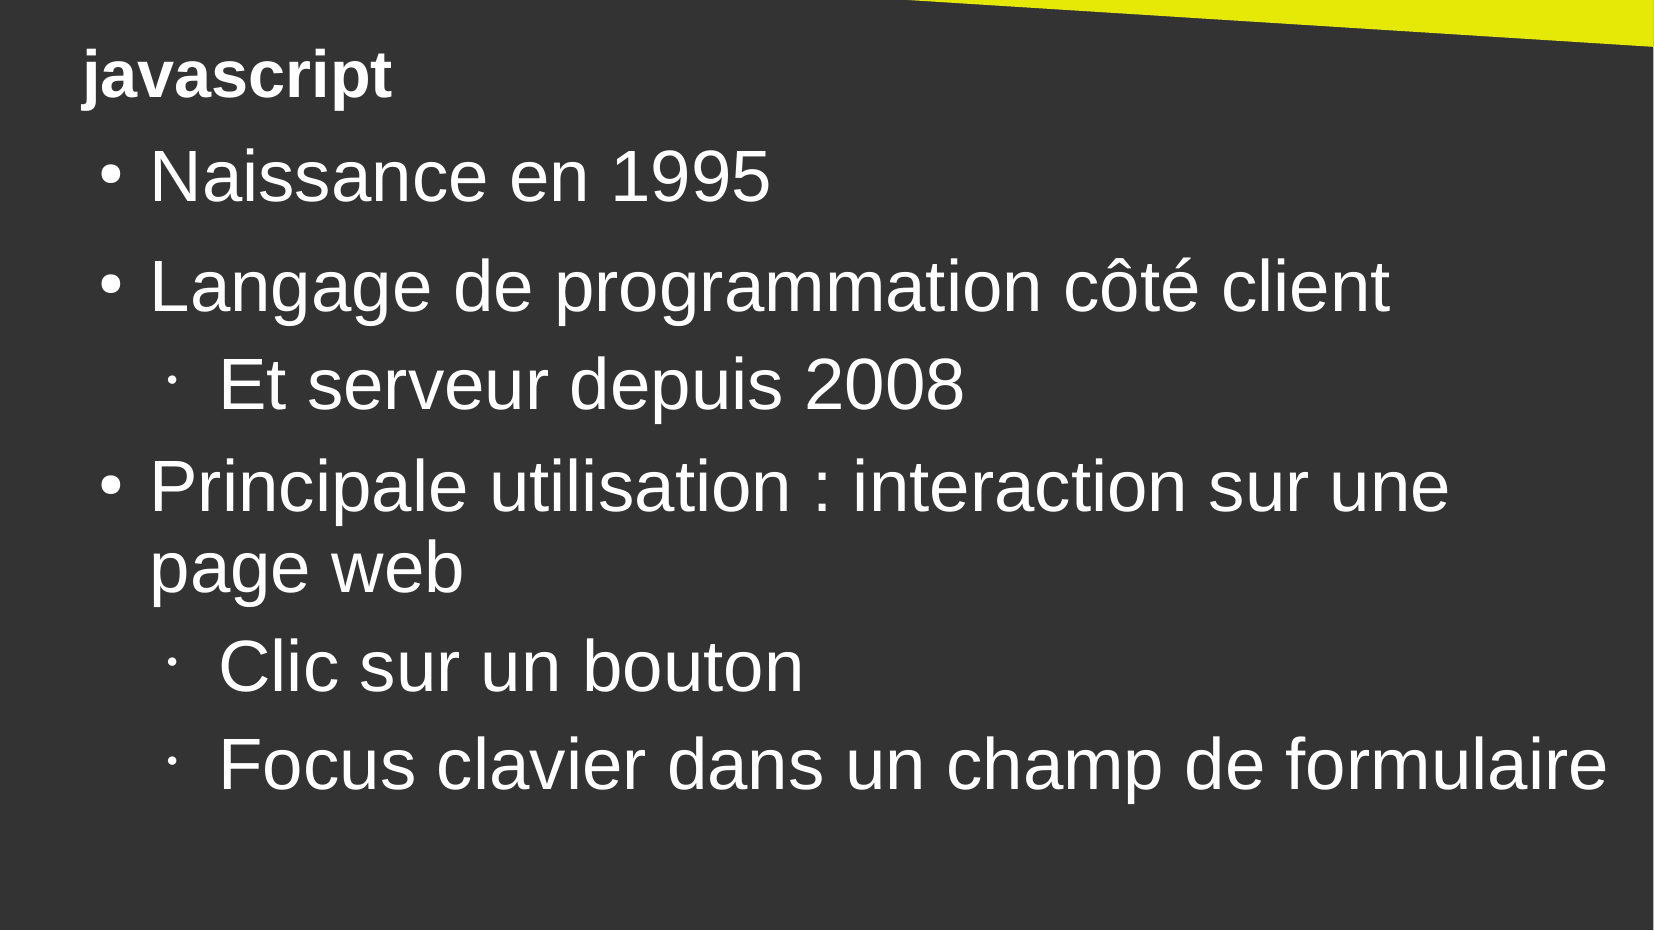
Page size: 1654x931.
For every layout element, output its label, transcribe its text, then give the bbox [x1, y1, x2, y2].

text_box [907, 0, 1654, 47]
title javascript [82, 37, 1571, 114]
list Naissance en 1995 Langage de programmation côté client Et serveur depuis 2008 Principale utilisation : interaction sur une page web Clic sur un bouton Focus clavier dans un champ de formulaire [80, 135, 1620, 827]
